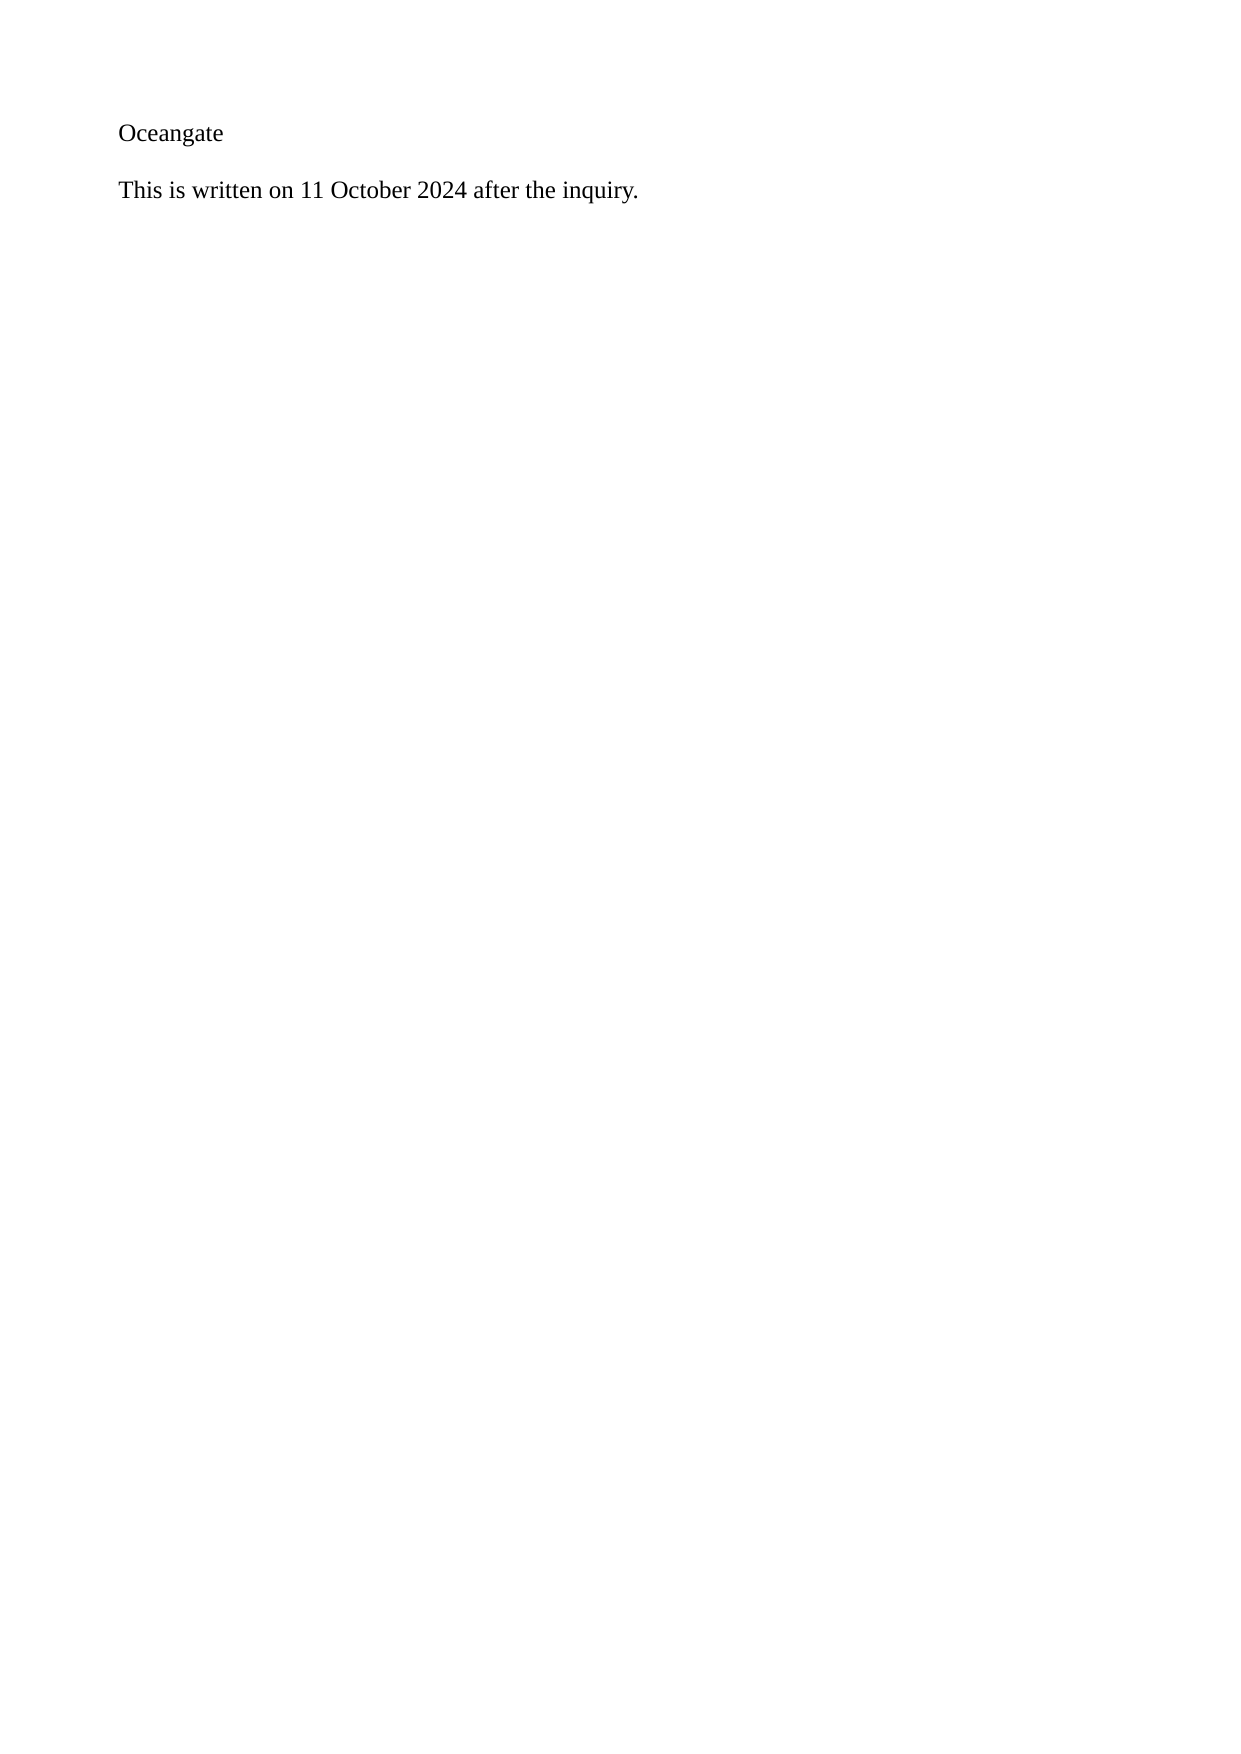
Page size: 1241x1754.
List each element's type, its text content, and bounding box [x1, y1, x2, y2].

text This is written on 11 October 2024 after the inquiry. [118, 176, 1122, 204]
text Oceangate [118, 118, 1122, 147]
